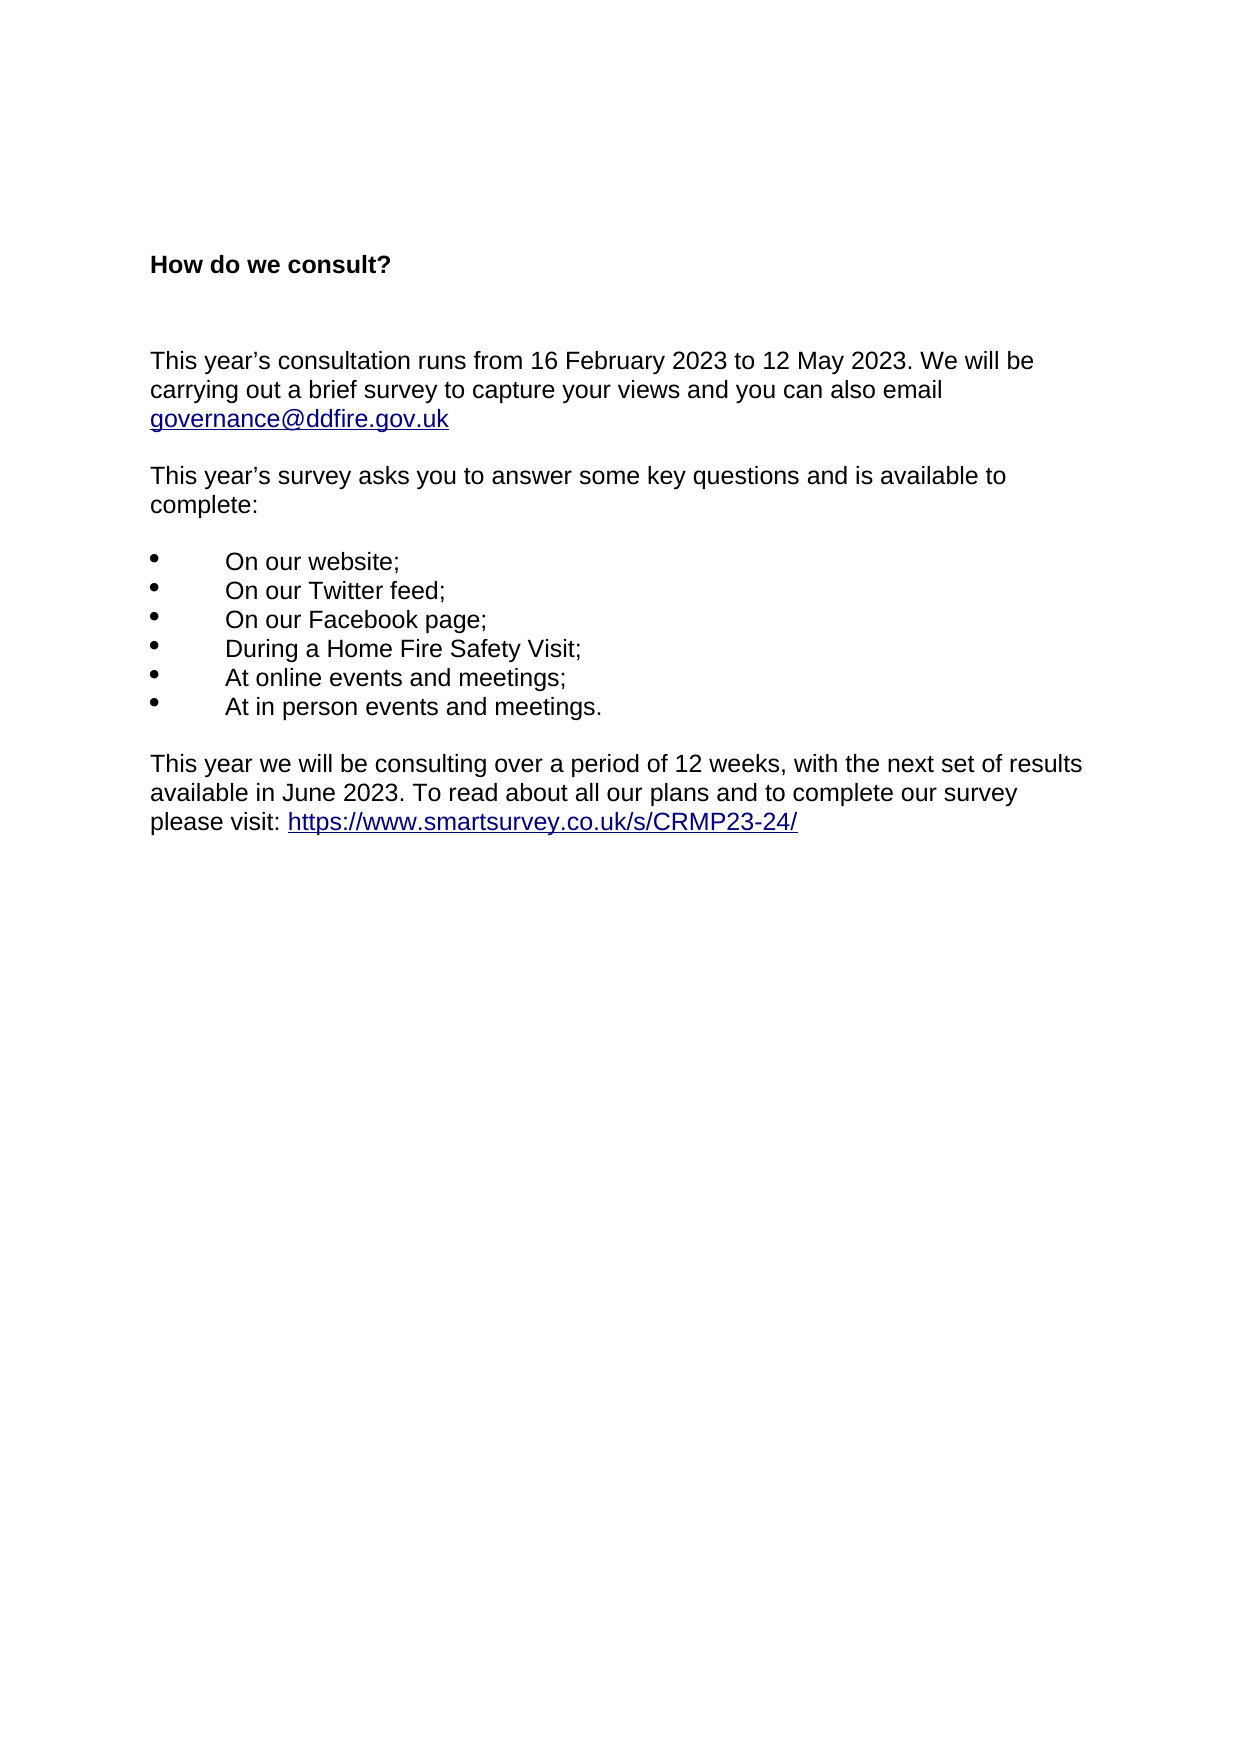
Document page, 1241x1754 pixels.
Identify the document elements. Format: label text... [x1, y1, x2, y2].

text This year we will be consulting over a period of 12 weeks, with the next set of results available in June 2023. To read about all our plans and to complete our survey please visit: https://www.smartsurvey.co.uk/s/CRMP23-24/ [150, 749, 1090, 835]
text This year’s survey asks you to answer some key questions and is available to complete: [150, 461, 1090, 518]
list On our Facebook page; [150, 605, 1090, 634]
list At online events and meetings; [150, 663, 1090, 692]
list On our Twitter feed; [150, 576, 1090, 605]
text This year’s consultation runs from 16 February 2023 to 12 May 2023. We will be carrying out a brief survey to capture your views and you can also email governance@ddfire.gov.uk [150, 346, 1090, 432]
list At in person events and meetings. [150, 692, 1090, 720]
list On our website; [150, 547, 1090, 576]
subtitle How do we consult? [150, 250, 1090, 278]
list During a Home Fire Safety Visit; [150, 634, 1090, 663]
